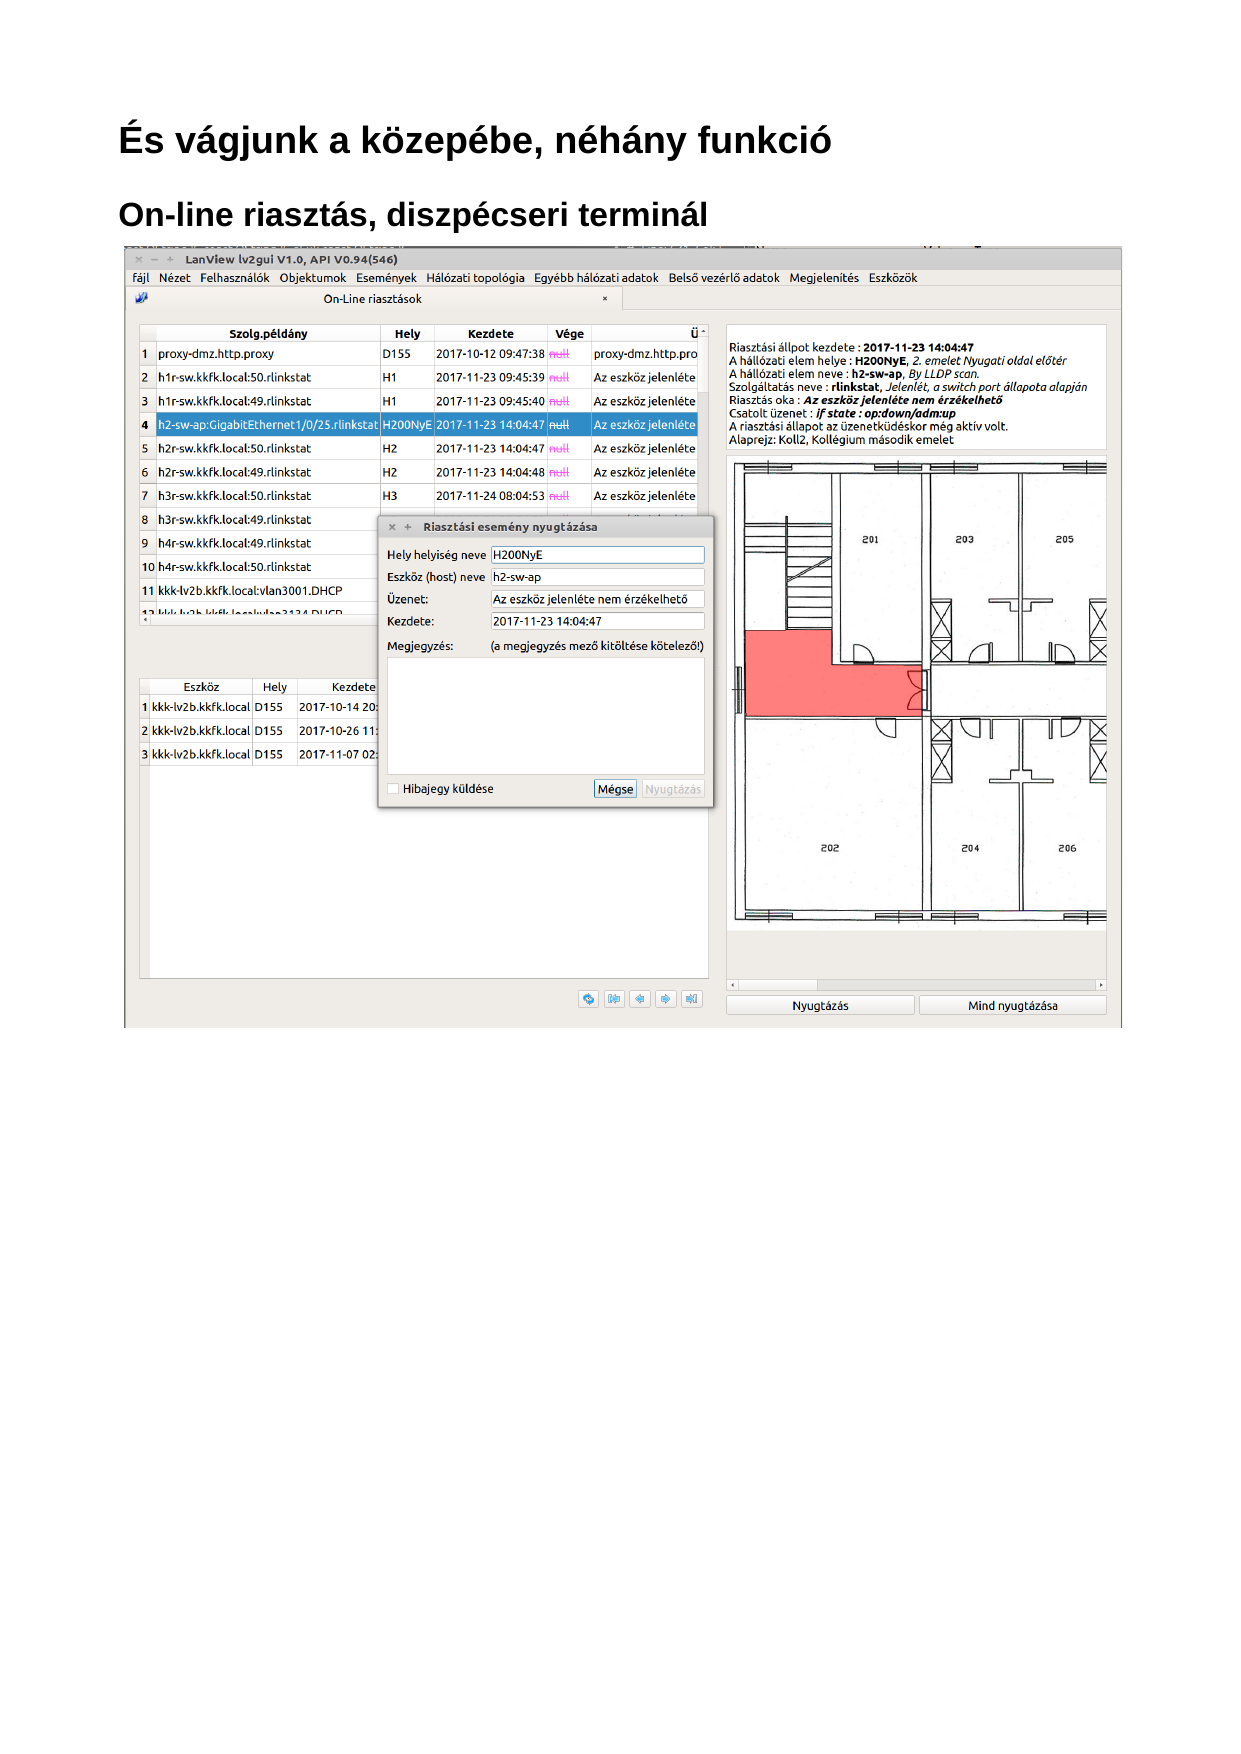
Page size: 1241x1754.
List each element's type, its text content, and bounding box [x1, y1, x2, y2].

subtitle És vágjunk a közepébe, néhány funkció [118, 118, 1122, 162]
subtitle On-line riasztás, diszpécseri terminál [118, 195, 1122, 234]
picture [124, 246, 1123, 1028]
